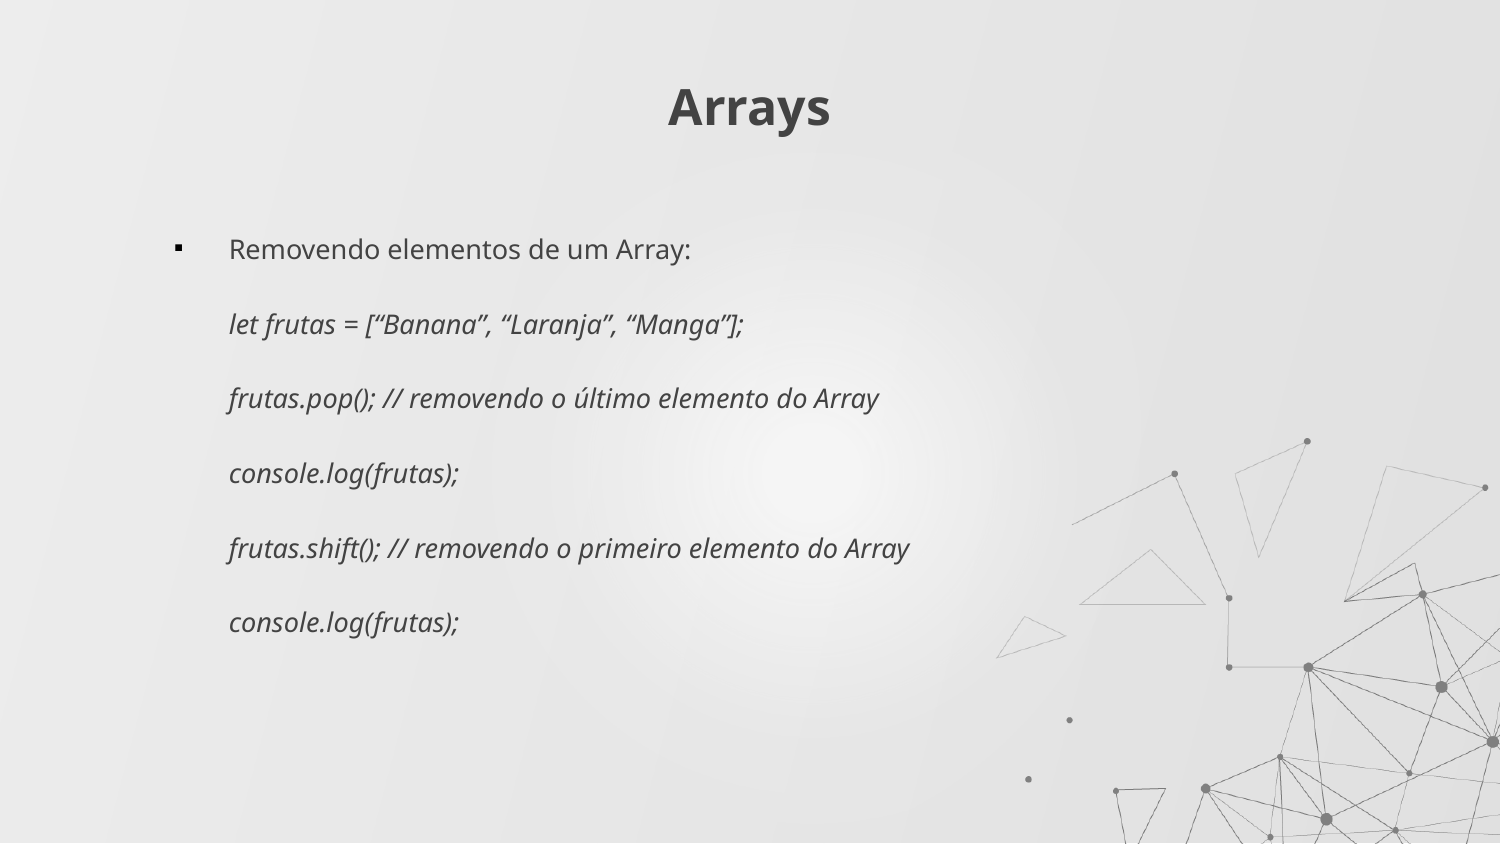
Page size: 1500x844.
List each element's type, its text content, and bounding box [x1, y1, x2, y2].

picture [0, 0, 1500, 844]
list Removendo elementos de um Array: let frutas = [“Banana”, “Laranja”, “Manga”]; frutas.pop(); // removendo o último elemento do Array console.log(frutas); frutas.shift(); // removendo o primeiro elemento do Array console.log(frutas); [142, 216, 1278, 455]
title Arrays [60, 60, 1441, 216]
